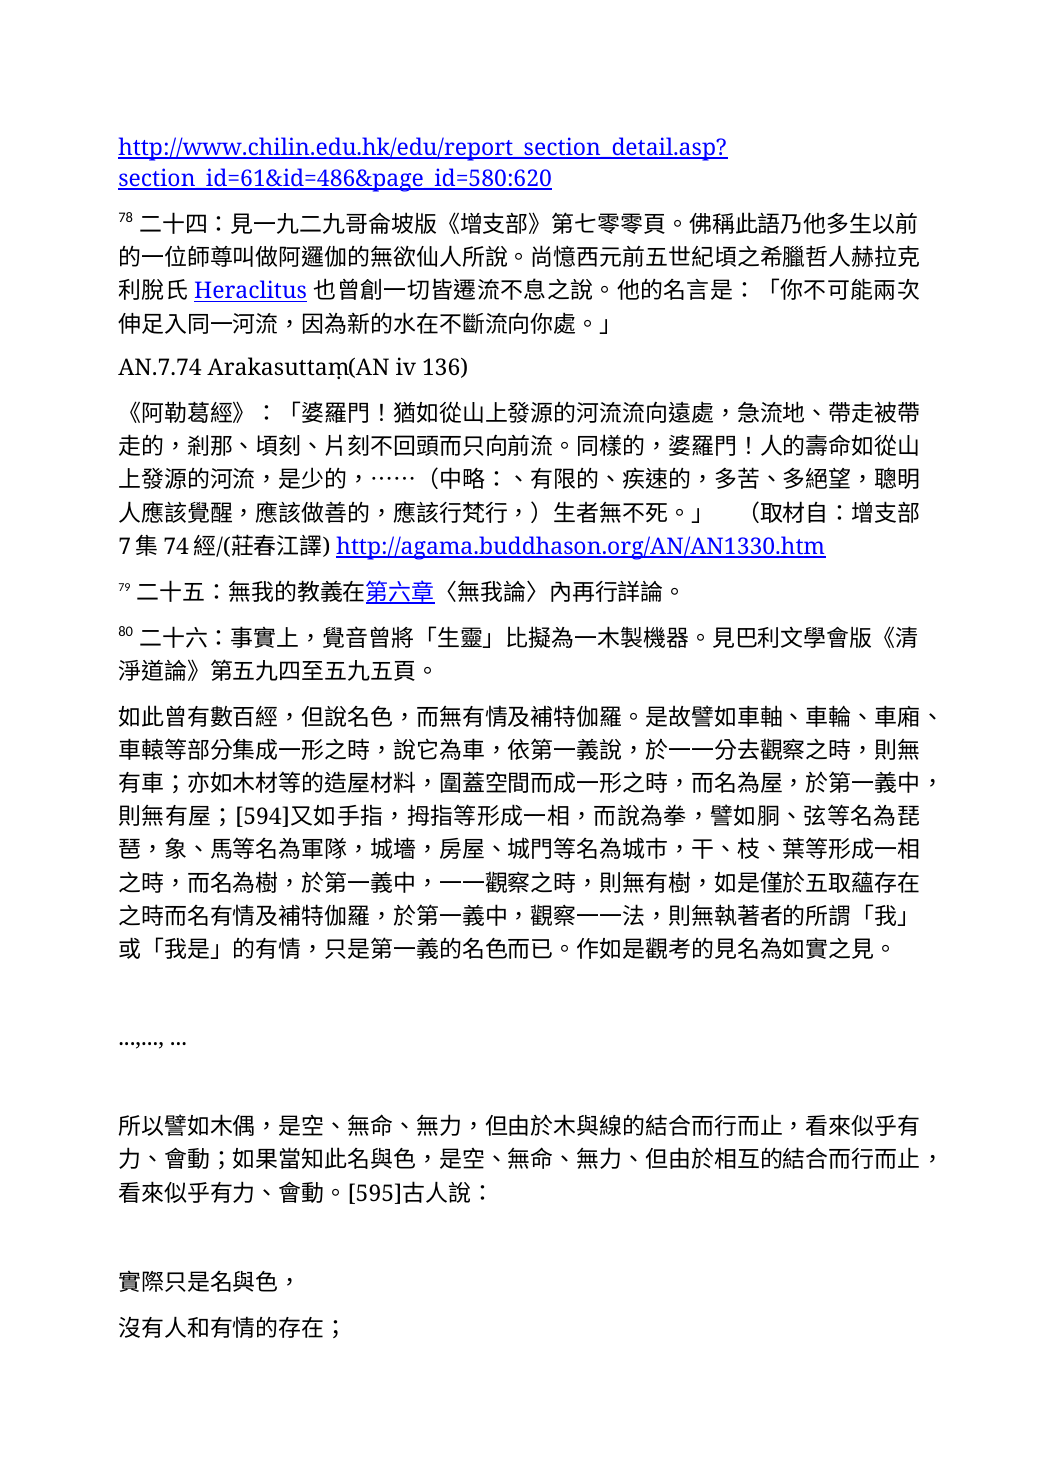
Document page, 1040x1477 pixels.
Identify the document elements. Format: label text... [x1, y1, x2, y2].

text 如此曾有數百經，但說名色，而無有情及補特伽羅。是故譬如車軸、車輪、車廂、車轅等部分集成一形之時，說它為車，依第一義說，於一一分去觀察之時，則無有車；亦如木材等的造屋材料，圍蓋空間而成一形之時，而名為屋，於第一義中，則無有屋；[594]又如手指，拇指等形成一相，而說為拳，譬如胴、弦等名為琵琶，象、馬等名為軍隊，城墻，房屋、城門等名為城巿，干、枝、葉等形成一相之時，而名為樹，於第一義中，一一觀察之時，則無有樹，如是僅於五取蘊存在之時而名有情及補特伽羅，於第一義中，觀察一一法，則無執著者的所謂「我」或「我是」的有情，只是第一義的名色而已。作如是觀考的見名為如實之見。 [118, 698, 921, 964]
text 《阿勒葛經》：「婆羅門！猶如從山上發源的河流流向遠處，急流地、帶走被帶走的，剎那、頃刻、片刻不回頭而只向前流。同樣的，婆羅門！人的壽命如從山上發源的河流，是少的，……（中略：、有限的、疾速的，多苦、多絕望，聰明人應該覺醒，應該做善的，應該行梵行，）生者無不死。」 （取材自：增支部7集74經/(莊春江譯) http://agama.buddhason.org/AN/AN1330.htm [118, 395, 921, 561]
text ...,..., ... [118, 1021, 921, 1052]
text 二十四：見一九二九哥侖坡版《增支部》第七零零頁。佛稱此語乃他多生以前的一位師尊叫做阿邏伽的無欲仙人所說。尚憶西元前五世紀頃之希臘哲人赫拉克利脫氏 Heraclitus 也曾創一切皆遷流不息之說。他的名言是：「你不可能兩次伸足入同一河流，因為新的水在不斷流向你處。」 [118, 206, 921, 339]
text 二十五：無我的教義在第六章〈無我論〉內再行詳論。 [118, 574, 921, 607]
text 所以譬如木偶，是空、無命、無力，但由於木與線的結合而行而止，看來似乎有力、會動；如果當知此名與色，是空、無命、無力、但由於相互的結合而行而止，看來似乎有力、會動。[595]古人說： [118, 1108, 921, 1208]
text AN.7.74 Arakasuttaṃ (AN iv 136) [118, 351, 921, 382]
text http://www.chilin.edu.hk/edu/report_section_detail.asp?section_id=61&id=486&page_id=580:620 [118, 131, 921, 193]
text 二十六：事實上，覺音曾將「生靈」比擬為一木製機器。見巴利文學會版《清淨道論》第五九四至五九五頁。 [118, 619, 921, 686]
text 沒有人和有情的存在； [118, 1310, 921, 1343]
text 實際只是名與色， [118, 1264, 921, 1297]
